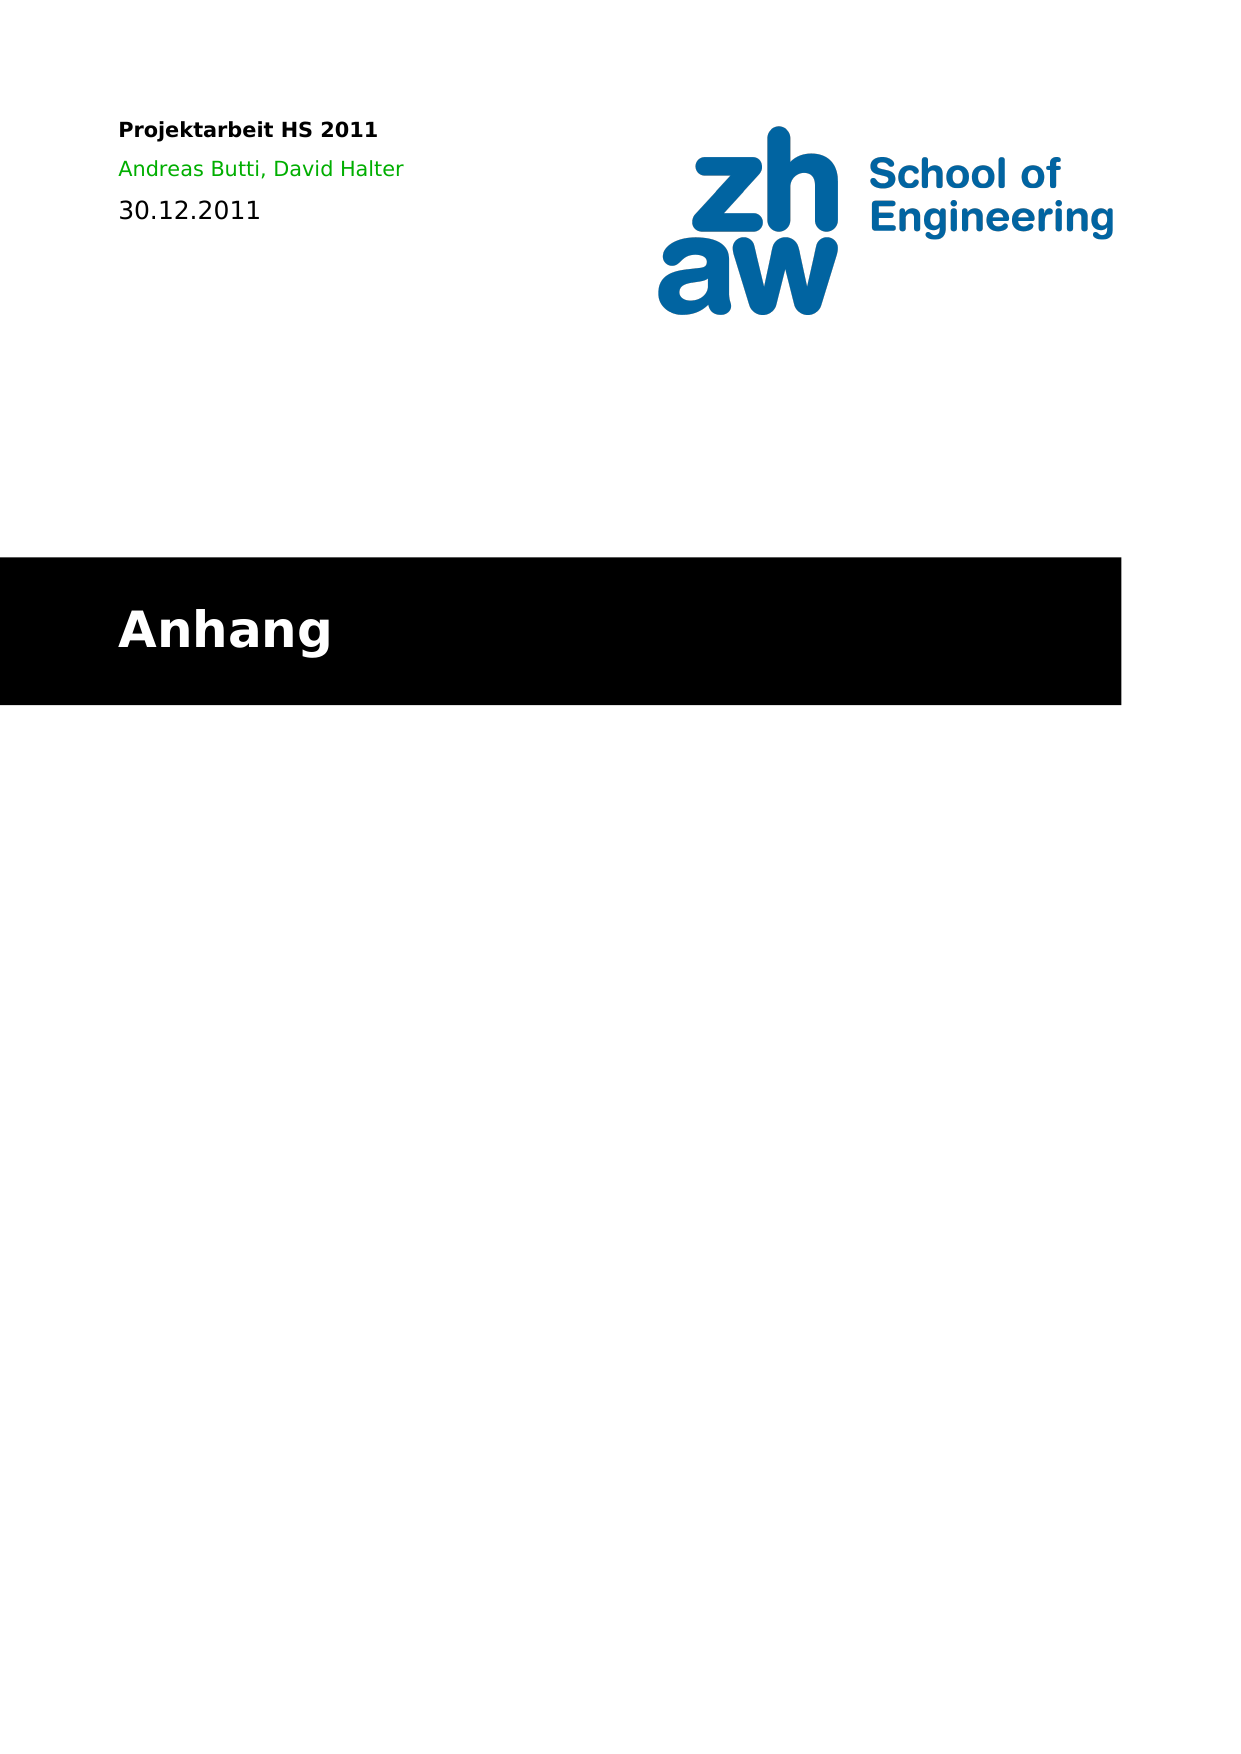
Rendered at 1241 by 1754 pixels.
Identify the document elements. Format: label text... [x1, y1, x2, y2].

text 30.12.2011 [118, 196, 658, 226]
picture [658, 117, 1113, 315]
text Projektarbeit HS 2011 [118, 118, 658, 142]
text Andreas Butti, David Halter [118, 157, 658, 182]
text [1113, 196, 1122, 226]
